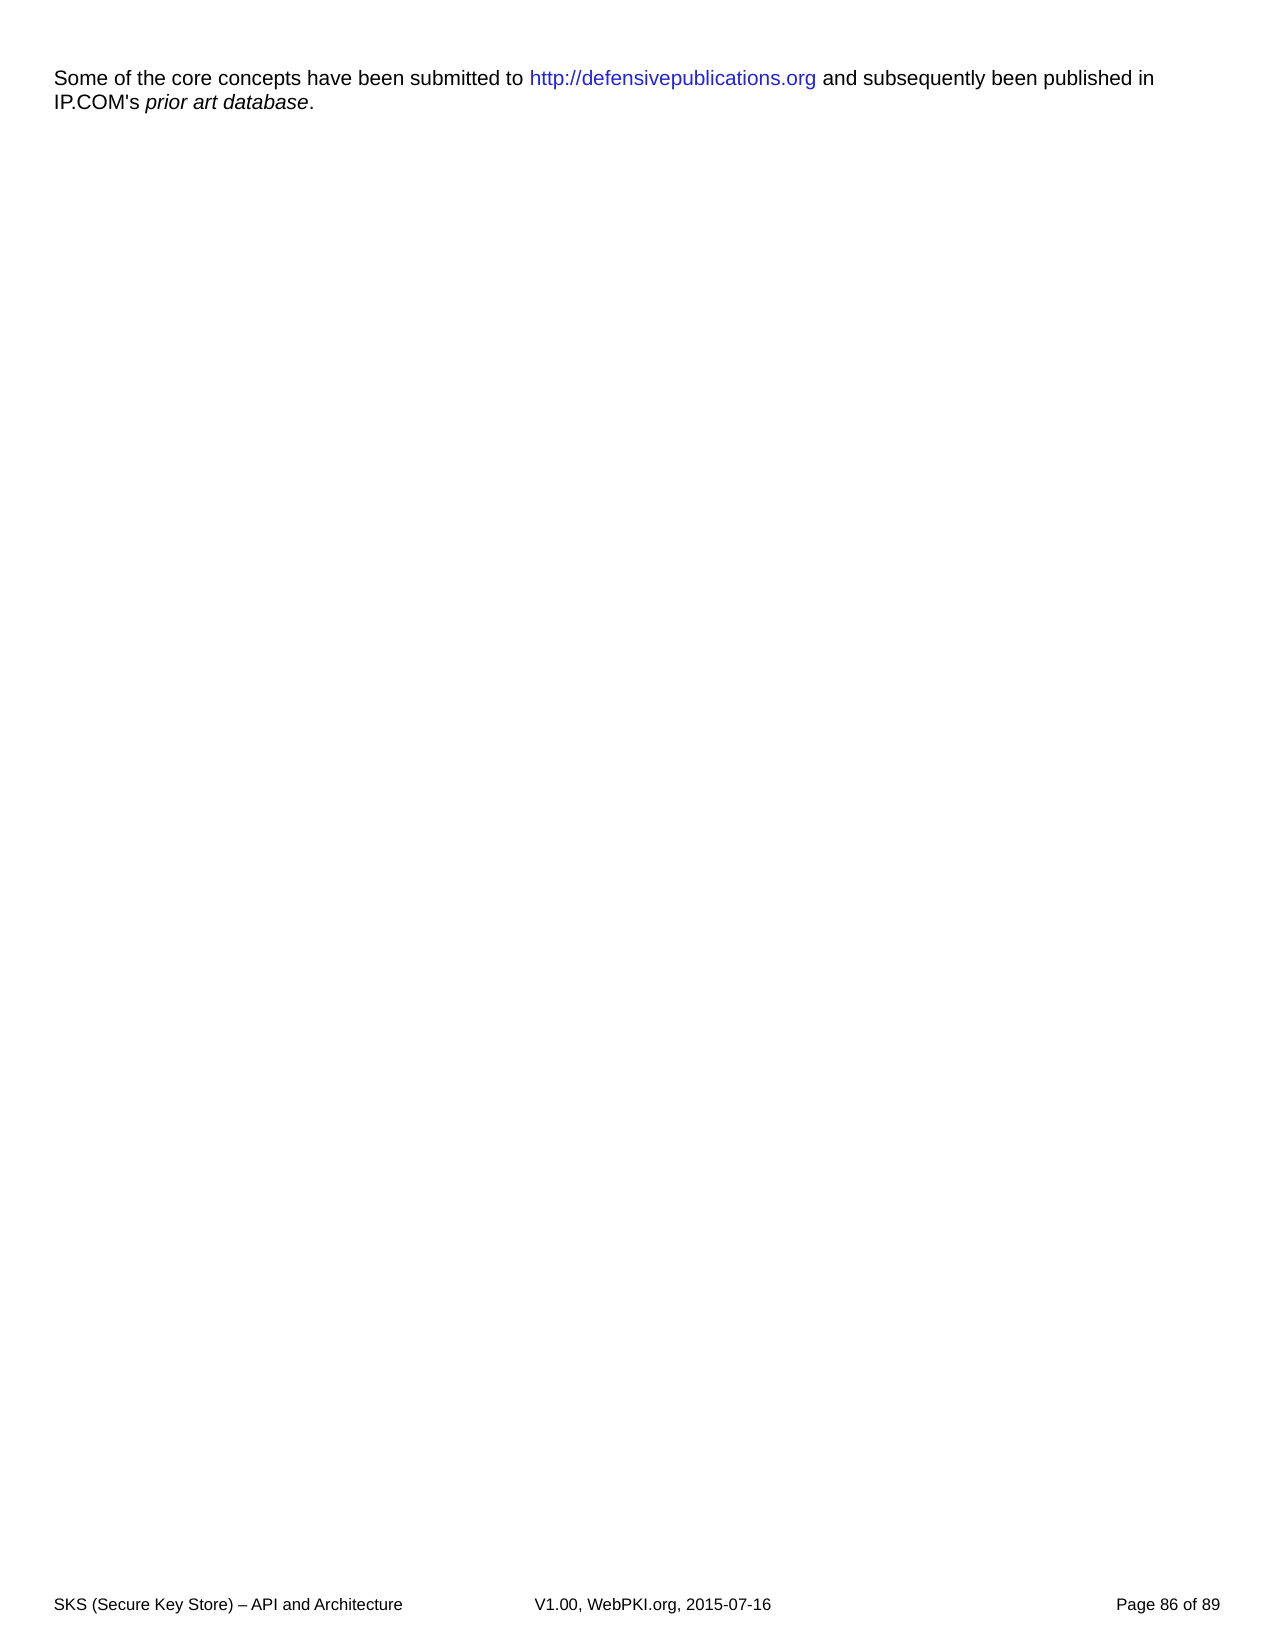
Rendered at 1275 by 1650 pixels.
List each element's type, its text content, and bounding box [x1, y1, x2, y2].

text Some of the core concepts have been submitted to http://defensivepublications.org and subsequently been published in IP.COM's prior art database. [54, 66, 1221, 114]
